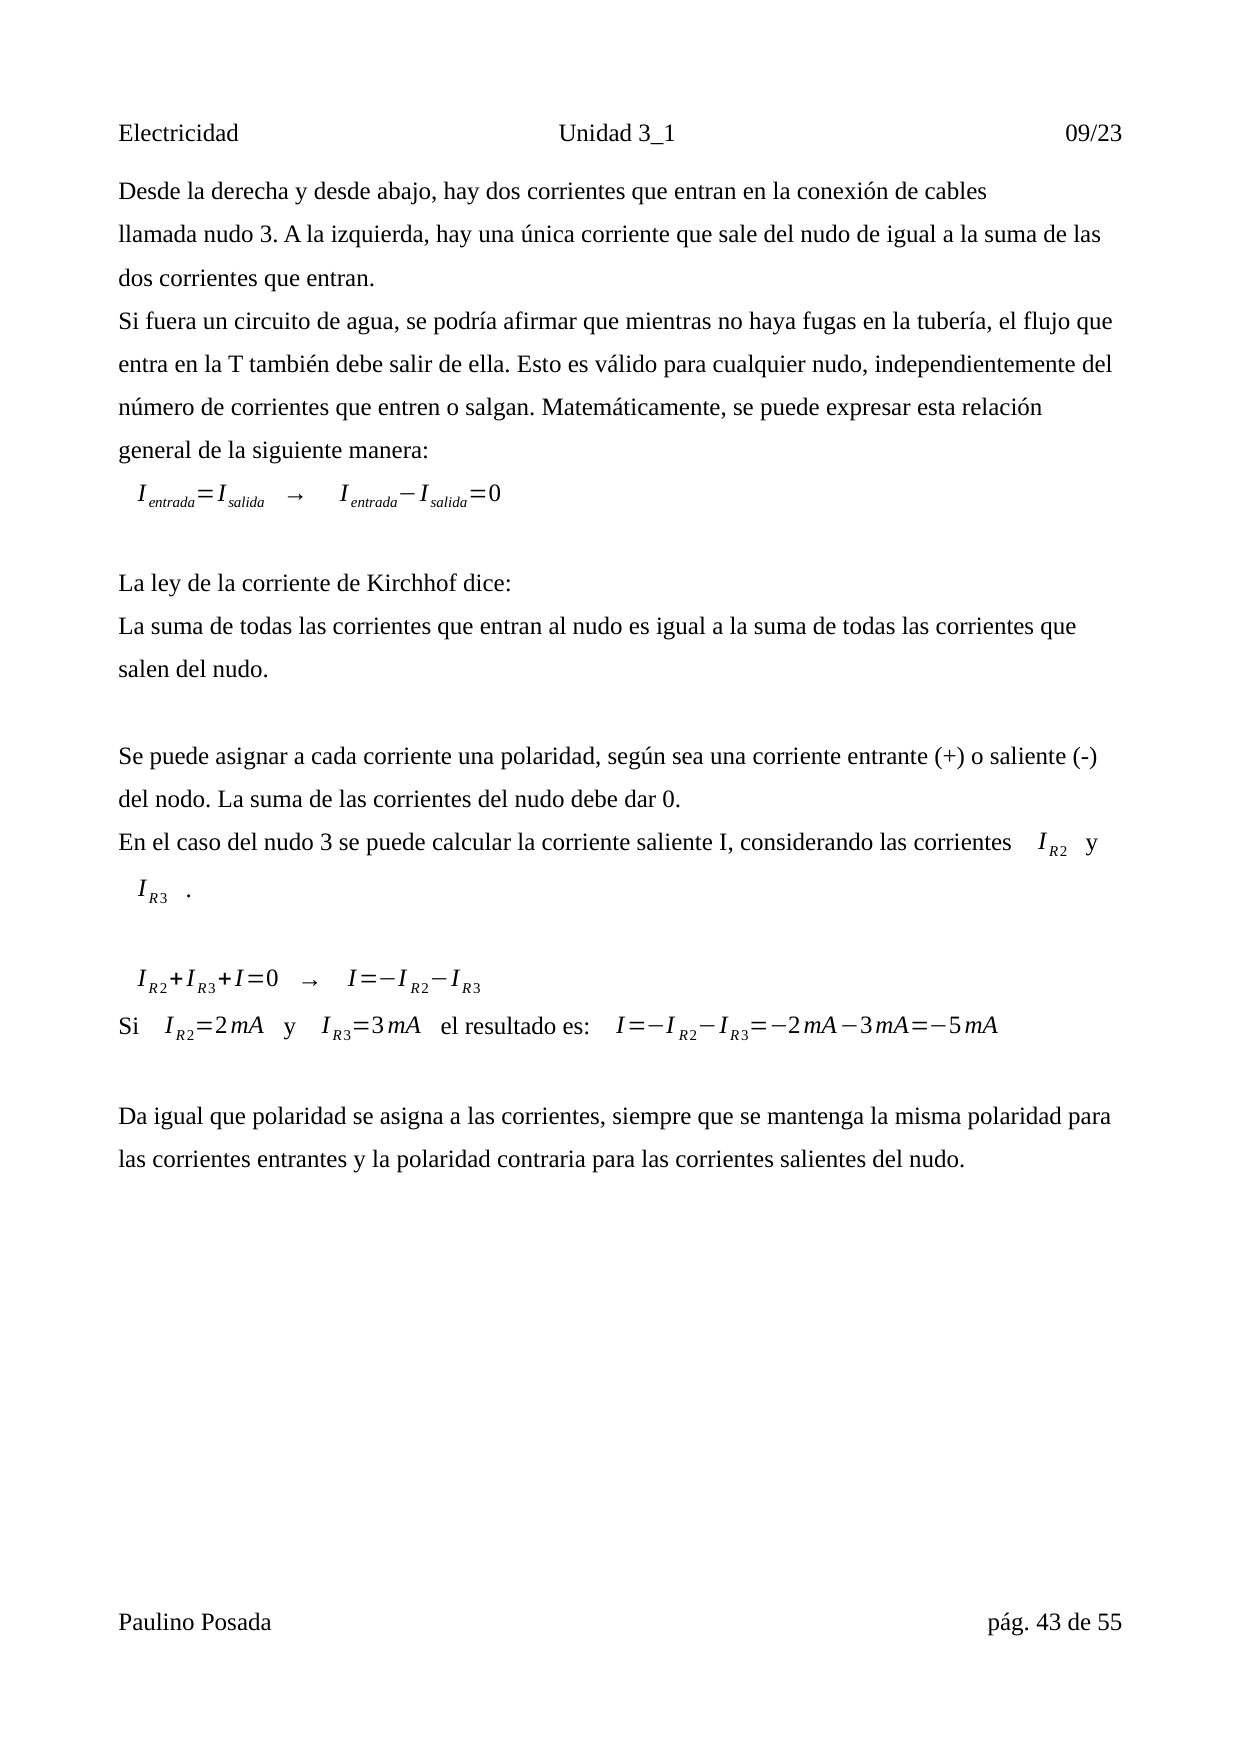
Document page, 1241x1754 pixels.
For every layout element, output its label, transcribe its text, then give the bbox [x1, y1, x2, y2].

text Si y el resultado es: [118, 1011, 1122, 1043]
text Se puede asignar a cada corriente una polaridad, según sea una corriente entrante (+) o saliente (-) del nodo. La suma de las corrientes del nudo debe dar 0. [118, 741, 1122, 813]
text llamada nudo 3. A la izquierda, hay una única corriente que sale del nudo de igual a la suma de las dos corrientes que entran. [118, 219, 1122, 291]
text → [118, 478, 1122, 511]
text La suma de todas las corrientes que entran al nudo es igual a la suma de todas las corrientes que salen del nudo. [118, 611, 1122, 683]
text → [118, 964, 1122, 996]
text Si fuera un circuito de agua, se podría afirmar que mientras no haya fugas en la tubería, el flujo que entra en la T también debe salir de ella. Esto es válido para cualquier nudo, independientemente del número de corrientes que entren o salgan. Matemáticamente, se puede expresar esta relación general de la siguiente manera: [118, 306, 1122, 464]
text Desde la derecha y desde abajo, hay dos corrientes que entran en la conexión de cables [118, 176, 1122, 205]
text En el caso del nudo 3 se puede calcular la corriente saliente I, considerando las corrientes y . [118, 827, 1122, 906]
text Da igual que polaridad se asigna a las corrientes, siempre que se mantenga la misma polaridad para las corrientes entrantes y la polaridad contraria para las corrientes salientes del nudo. [118, 1101, 1122, 1173]
text La ley de la corriente de Kirchhof dice: [118, 568, 1122, 597]
